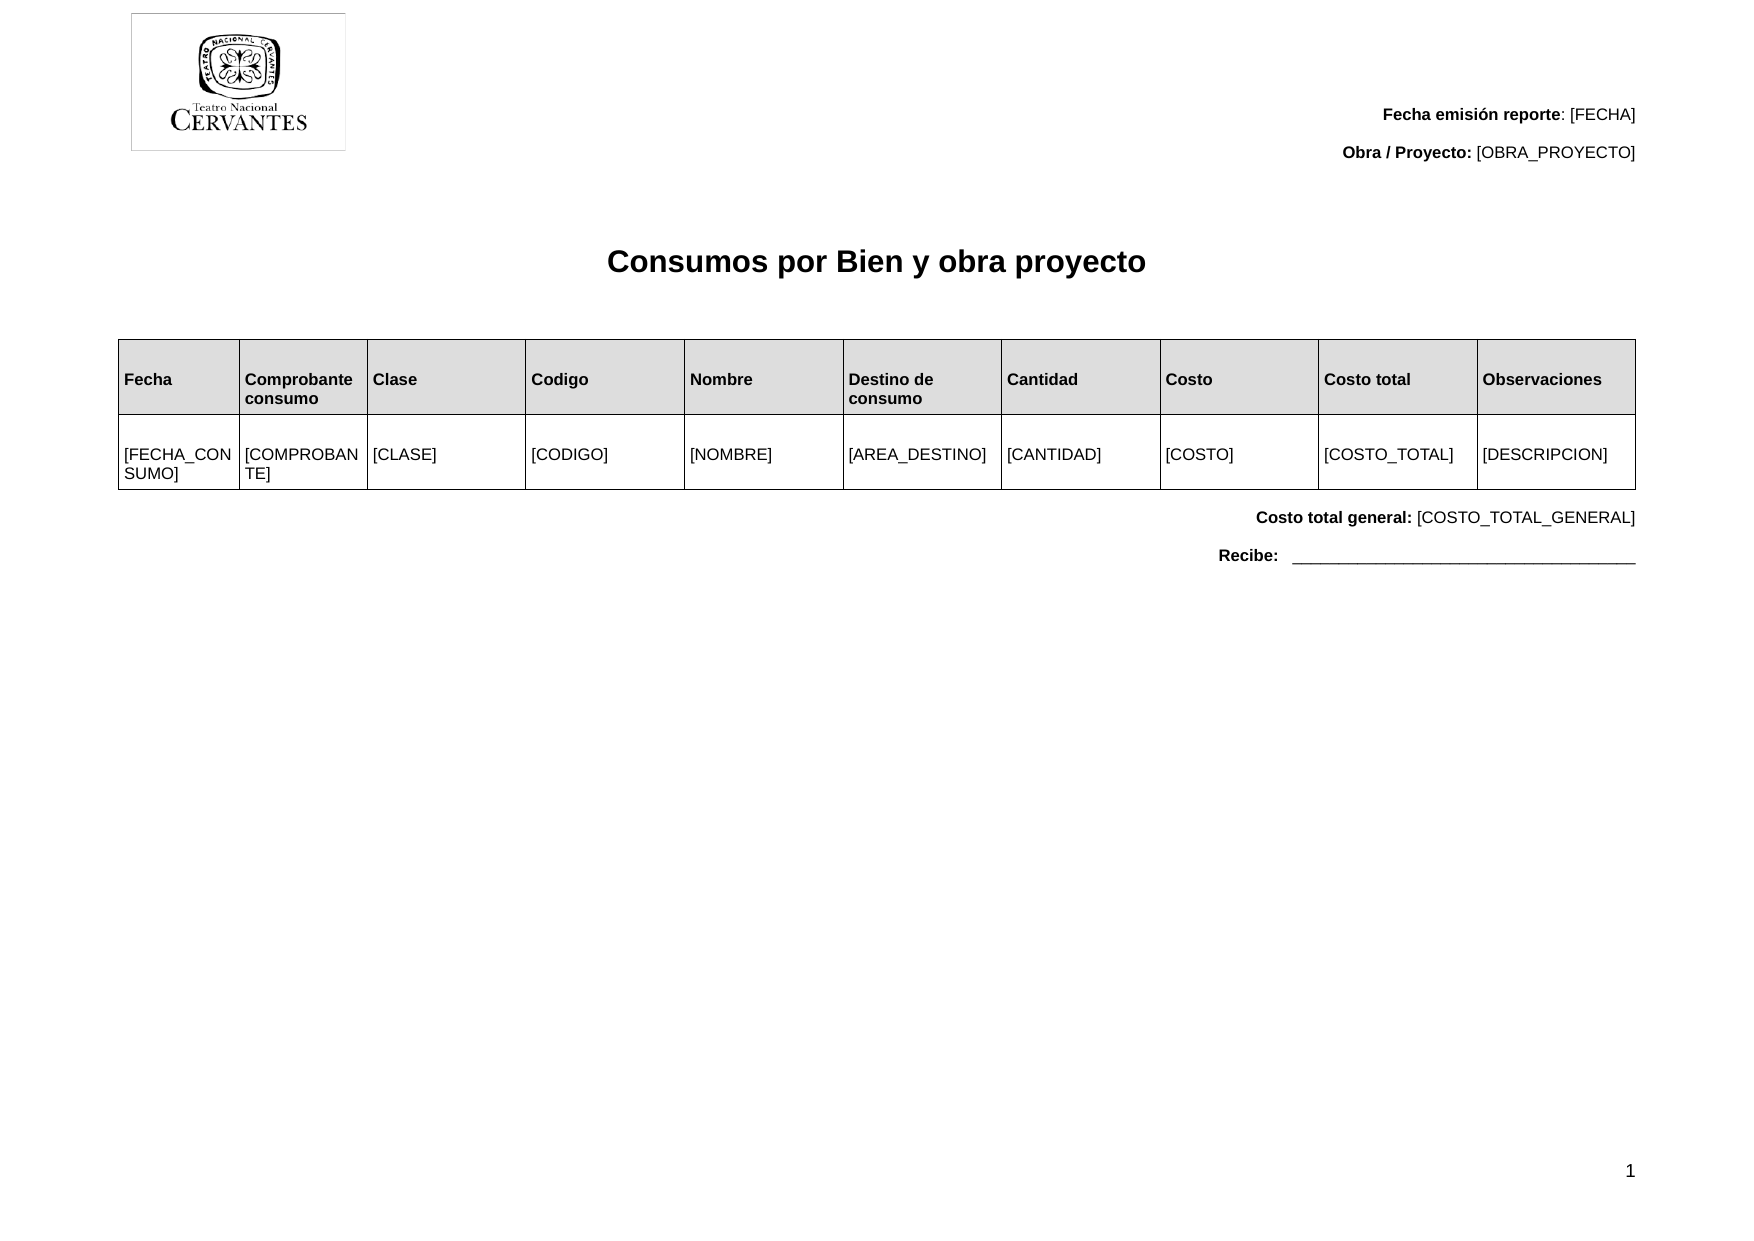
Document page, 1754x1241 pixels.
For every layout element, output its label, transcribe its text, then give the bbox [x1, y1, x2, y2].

table_header Fecha [119, 340, 239, 414]
table_cell [CODIGO] [526, 415, 684, 488]
table_cell [DESCRIPCION] [1478, 415, 1635, 488]
table_header Comprobante consumo [240, 340, 367, 414]
table_cell [CANTIDAD] [1002, 415, 1160, 488]
table_cell [CLASE] [368, 415, 525, 488]
table_header Codigo [526, 340, 684, 414]
table_header Nombre [685, 340, 843, 414]
table_header Costo [1161, 340, 1318, 414]
table_cell [COSTO_TOTAL] [1319, 415, 1477, 488]
table_header Costo total [1319, 340, 1477, 414]
table_cell [COMPROBANTE] [240, 415, 367, 488]
text Consumos por Bien y obra proyecto [118, 243, 1635, 279]
table_cell [COSTO] [1161, 415, 1318, 488]
table_header Cantidad [1002, 340, 1160, 414]
text Recibe: _____________________________________ [118, 546, 1635, 565]
table_header Clase [368, 340, 525, 414]
table_header Observaciones [1478, 340, 1635, 414]
table_cell [AREA_DESTINO] [844, 415, 1001, 488]
picture [131, 13, 346, 151]
table_cell [NOMBRE] [685, 415, 843, 488]
table_header Destino de consumo [844, 340, 1001, 414]
table_cell [FECHA_CONSUMO] [119, 415, 239, 488]
text Costo total general: [COSTO_TOTAL_GENERAL] [118, 508, 1635, 527]
